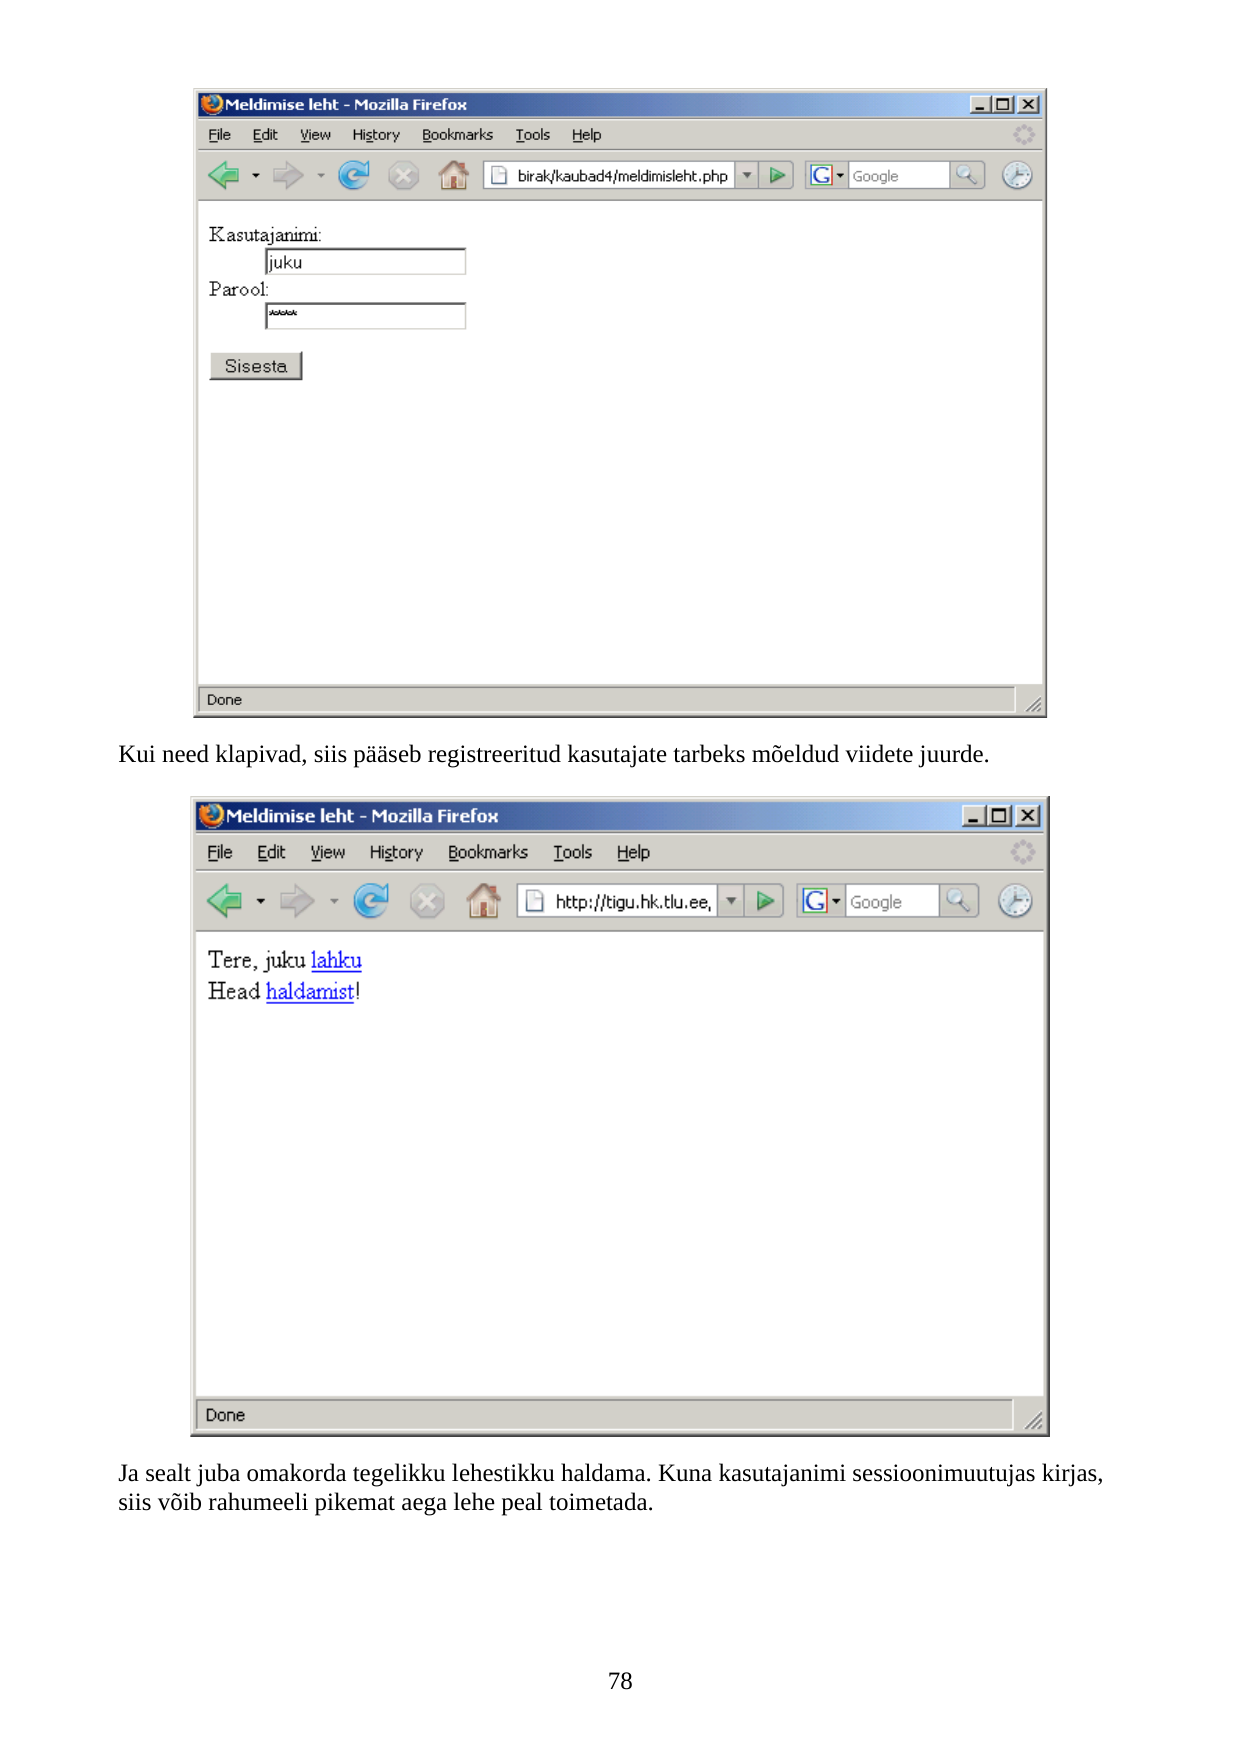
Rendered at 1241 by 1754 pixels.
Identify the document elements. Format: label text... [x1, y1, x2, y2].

text Ja sealt juba omakorda tegelikku lehestikku haldama. Kuna kasutajanimi sessioonimuutujas kirjas, siis võib rahumeeli pikemat aega lehe peal toimetada. [118, 1458, 1122, 1516]
picture [193, 88, 1048, 718]
text Kui need klapivad, siis pääseb registreeritud kasutajate tarbeks mõeldud viidete juurde. [118, 739, 1122, 767]
picture [190, 796, 1050, 1437]
